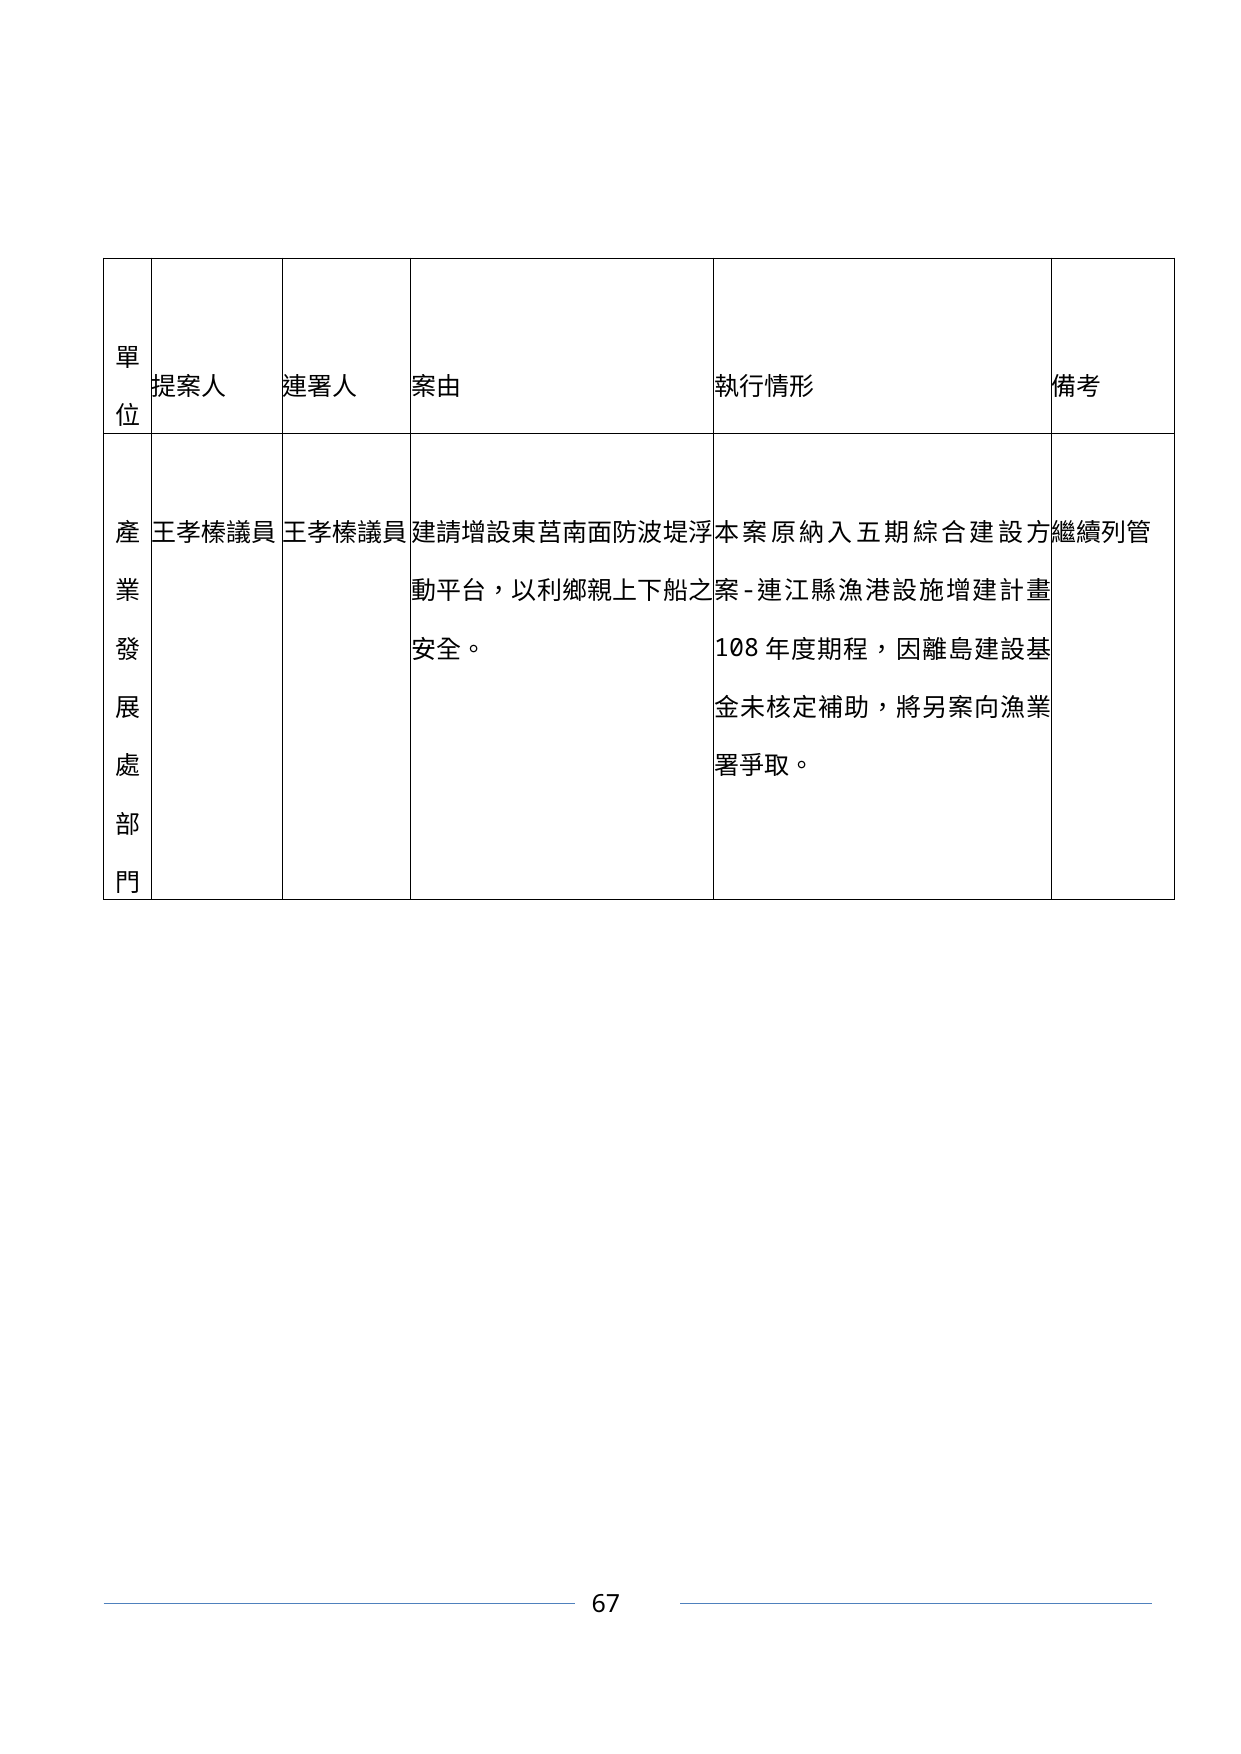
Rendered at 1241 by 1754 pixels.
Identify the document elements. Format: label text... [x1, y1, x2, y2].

table_cell 繼續列管 [1052, 434, 1174, 899]
table_cell 王孝榛議員 [283, 434, 410, 899]
table_cell 連署人 [283, 259, 410, 433]
table_cell 王孝榛議員 [152, 434, 282, 899]
table_cell 案由 [411, 259, 713, 433]
table_cell 本案原納入五期綜合建設方案-連江縣漁港設施增建計畫108年度期程，因離島建設基金未核定補助，將另案向漁業署爭取。 [714, 434, 1051, 899]
table_cell 執行情形 [714, 259, 1051, 433]
table_cell 提案人 [152, 259, 282, 433]
table_cell 產業發展 處 部門 [104, 434, 151, 899]
table_cell 建請增設東莒南面防波堤浮動平台，以利鄉親上下船之安全。 [411, 434, 713, 899]
table_cell 備考 [1052, 259, 1174, 433]
table_cell 單位 [104, 259, 151, 433]
